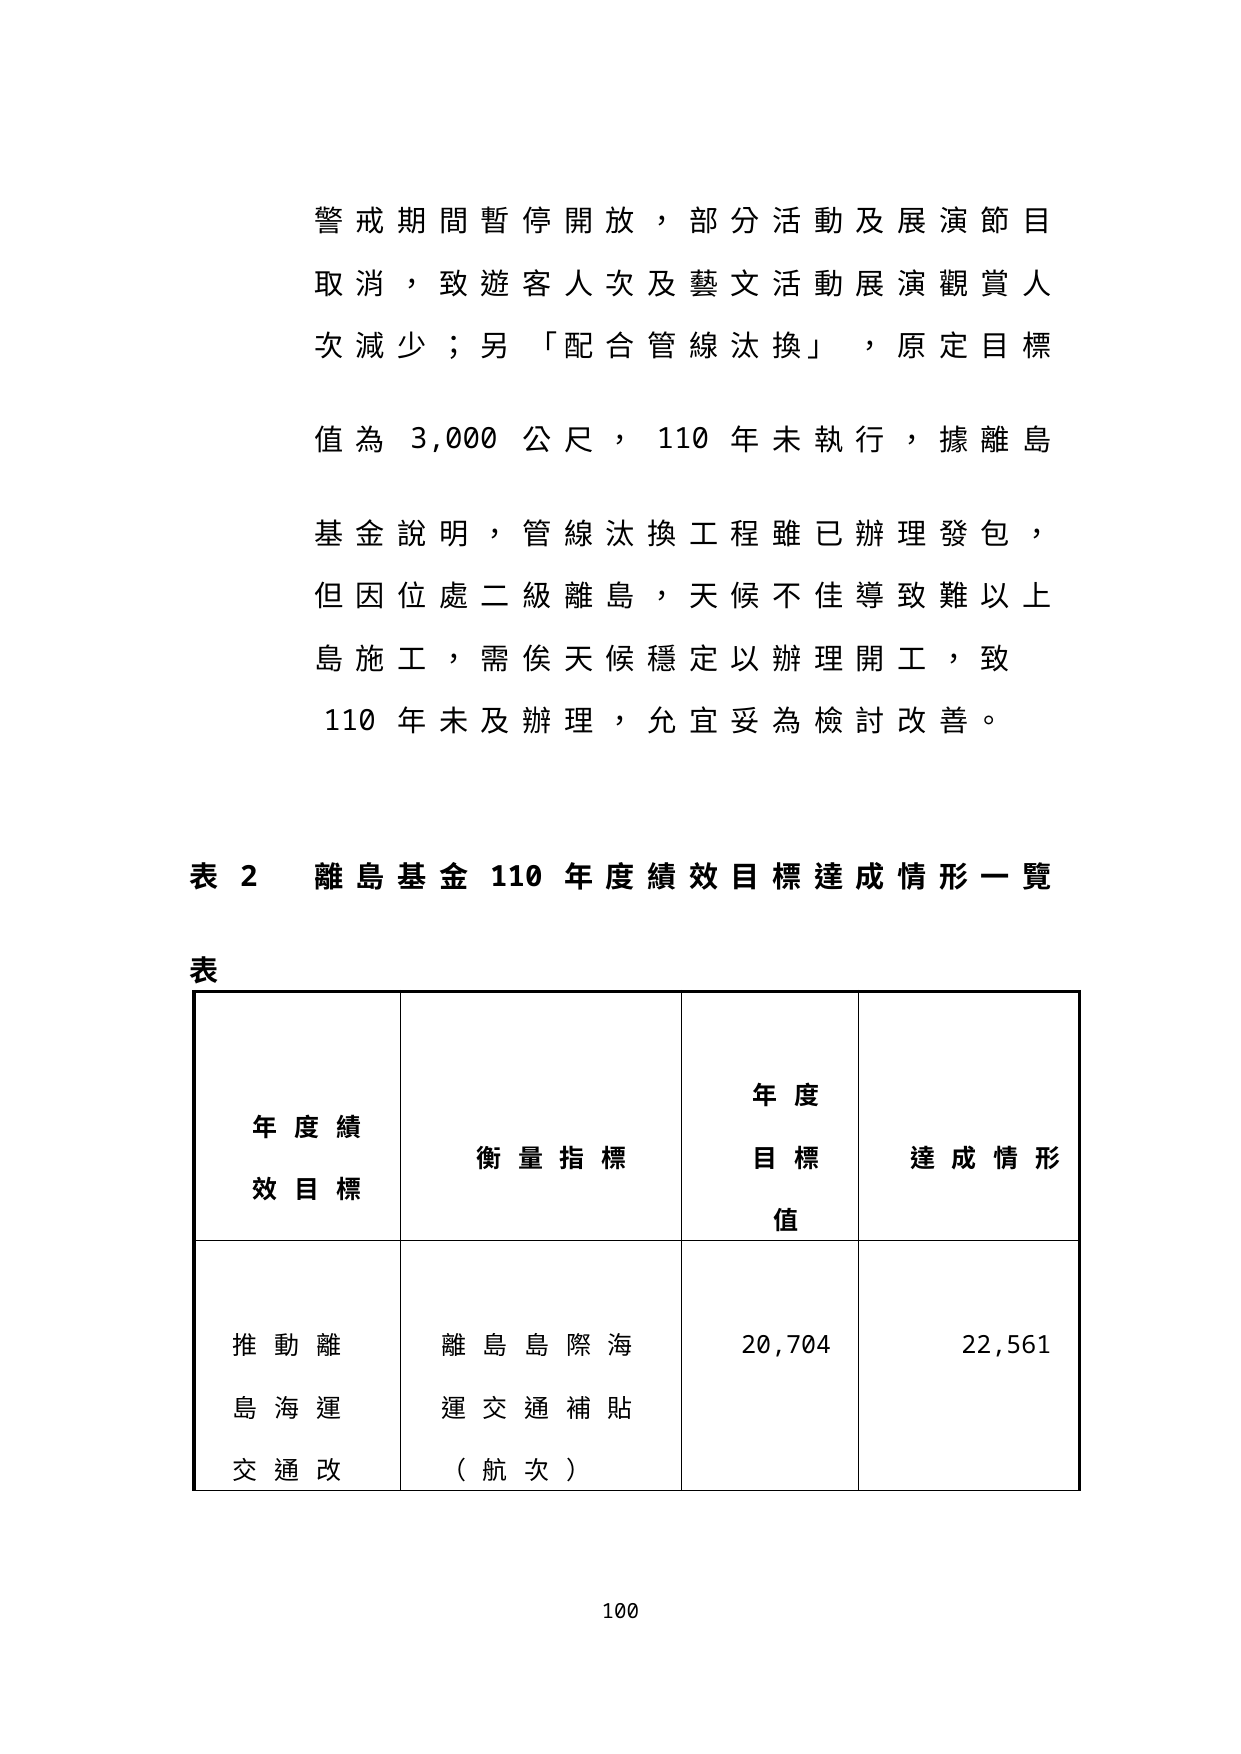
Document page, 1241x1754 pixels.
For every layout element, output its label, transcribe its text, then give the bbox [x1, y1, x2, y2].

text 表2 離島基金110年度績效目標達成情形一覽表 [183, 802, 1058, 990]
table_cell 20,704 [682, 1241, 858, 1490]
text 警戒期間暫停開放，部分活動及展演節目取消，致遊客人次及藝文活動展演觀賞人次減少；另「配合管線汰換」，原定目標值為3,000公尺，110年未執行，據離島基金說明，管線汰換工程雖已辦理發包，但因位處二級離島，天候不佳導致難以上島施工，需俟天候穩定以辦理開工，致110年未及辦理，允宜妥為檢討改善。 [271, 177, 1058, 740]
table_cell 推動離島海運交通改 [196, 1241, 400, 1490]
table_cell 22,561 [859, 1241, 1078, 1490]
table_header 年度目標值 [682, 993, 858, 1240]
table_header 達成情形 [859, 993, 1078, 1240]
table_header 年度績效目標 [196, 993, 400, 1240]
table_cell 離島島際海運交通補貼（航次） [401, 1241, 681, 1490]
table_header 衡量指標 [401, 993, 681, 1240]
